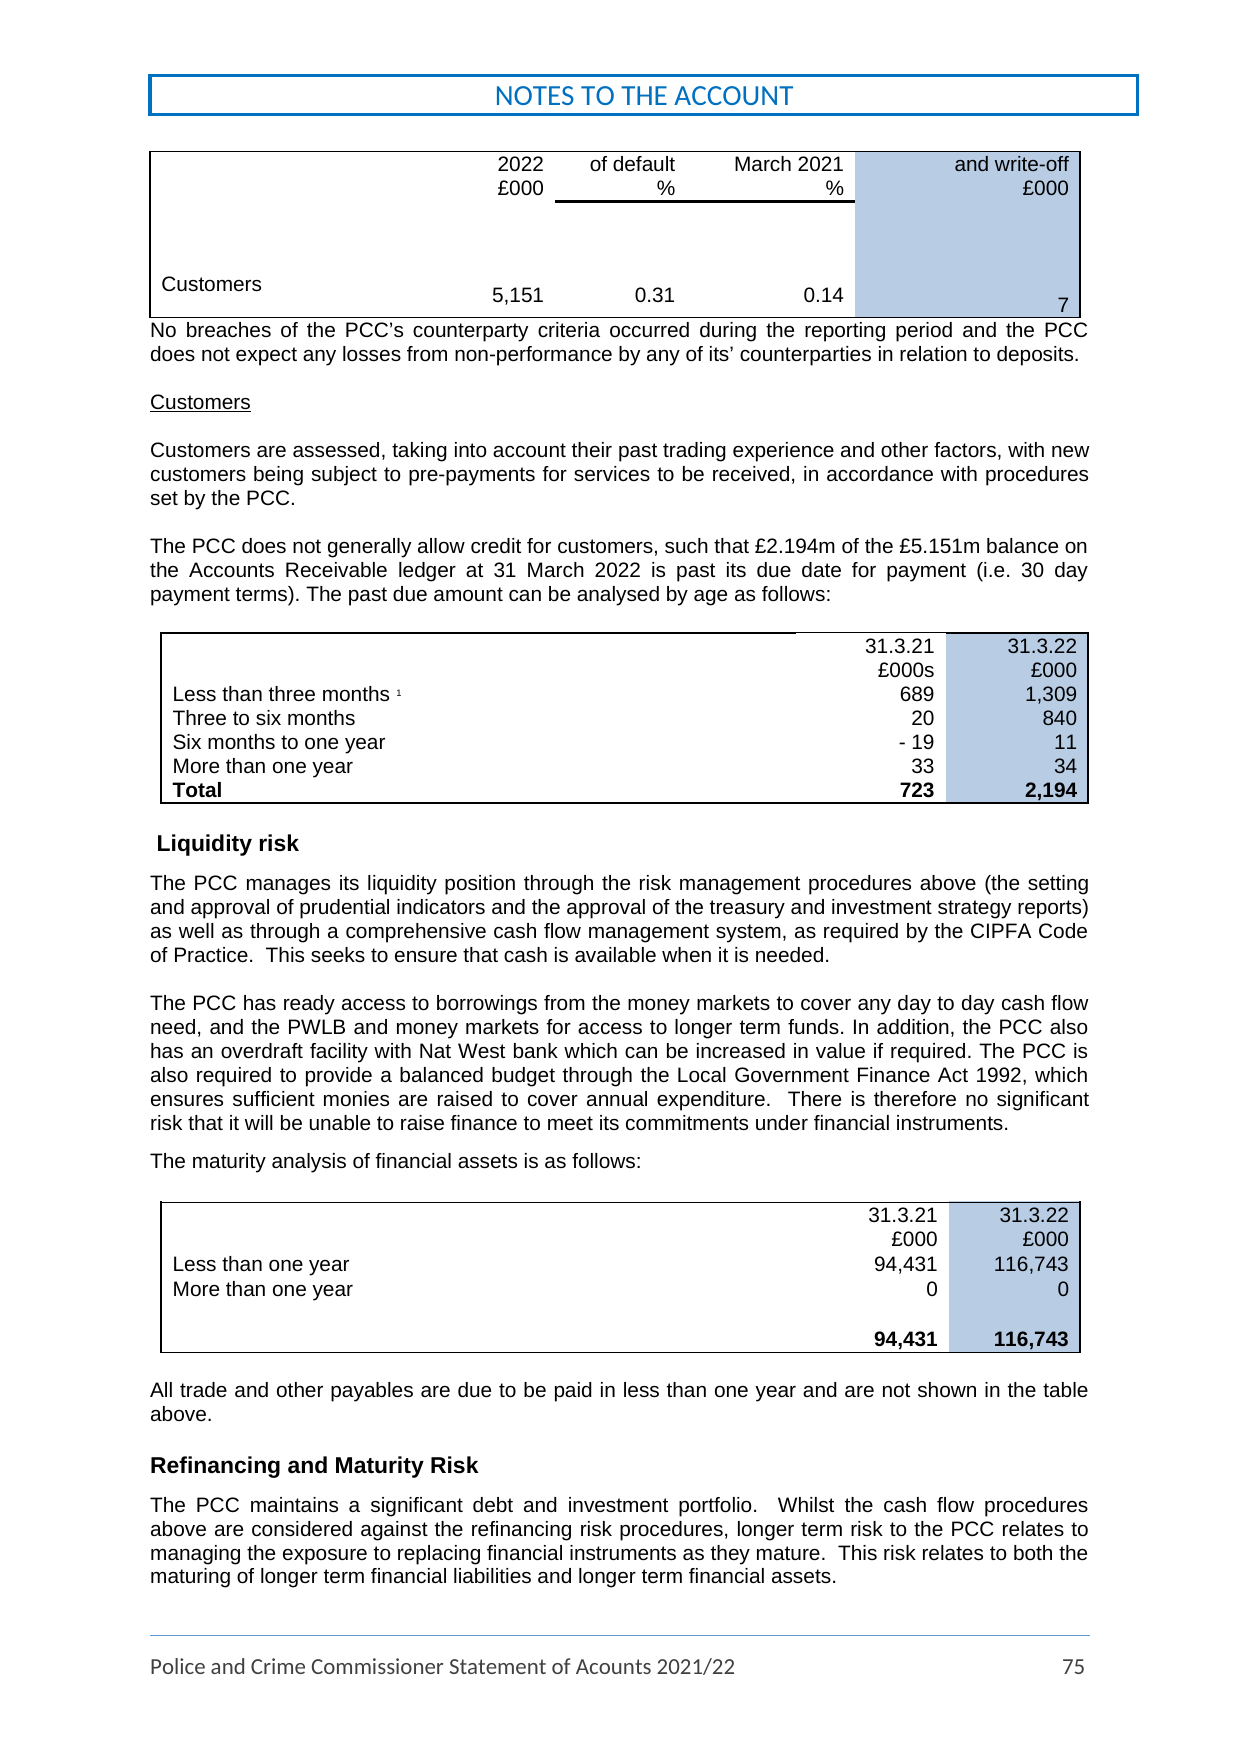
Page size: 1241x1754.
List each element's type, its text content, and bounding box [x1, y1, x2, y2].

table_header [162, 634, 796, 682]
table_cell 116,743 [949, 1327, 1079, 1352]
table_cell 689 [796, 682, 946, 706]
table_cell 0.14 [686, 272, 855, 317]
text The PCC does not generally allow credit for customers, such that £2.194m of the £5.151m balance on the Accounts Receivable ledger at 31 March 2022 is past its due date for payment (i.e. 30 day payment terms). The past due amount can be analysed by age as follows: [150, 533, 1090, 605]
table_cell 94,431 [799, 1327, 949, 1352]
table_header 2022 £000 [424, 152, 555, 200]
text The PCC has ready access to borrowings from the money markets to cover any day to day cash flow need, and the PWLB and money markets for access to longer term funds. In addition, the PCC also has an overdraft facility with Nat West bank which can be increased in value if required. The PCC is also required to provide a balanced budget through the Local Government Finance Act 1992, which ensures sufficient monies are raised to cover annual expenditure. There is therefore no significant risk that it will be unable to raise finance to meet its commitments under financial instruments. [150, 991, 1090, 1134]
table_cell [555, 248, 686, 272]
table_cell [151, 200, 424, 248]
text No breaches of the PCC’s counterparty criteria occurred during the reporting period and the PCC does not expect any losses from non-performance by any of its’ counterparties in relation to deposits. [150, 318, 1090, 366]
table_cell 33 [796, 754, 946, 778]
subtitle Refinancing and Maturity Risk [150, 1452, 1090, 1478]
table_header March 2021 % [686, 152, 855, 200]
table_cell Less than three months 1 [162, 682, 796, 706]
table_cell [162, 1302, 799, 1327]
table_cell [855, 248, 1079, 272]
table_cell [949, 1302, 1079, 1327]
text The PCC manages its liquidity position through the risk management procedures above (the setting and approval of prudential indicators and the approval of the treasury and investment strategy reports) as well as through a comprehensive cash flow management system, as required by the CIPFA Code of Practice. This seeks to ensure that cash is available when it is needed. [150, 871, 1090, 967]
table_cell More than one year [162, 754, 796, 778]
table_cell [424, 200, 555, 248]
text Liquidity risk [150, 830, 1090, 856]
text The PCC maintains a significant debt and investment portfolio. Whilst the cash flow procedures above are considered against the refinancing risk procedures, longer term risk to the PCC relates to managing the exposure to replacing financial instruments as they mature. This risk relates to both the maturing of longer term financial liabilities and longer term financial assets. [150, 1492, 1090, 1588]
table_cell [799, 1302, 949, 1327]
table_cell Total [162, 778, 796, 802]
table_cell £000 [949, 1227, 1079, 1252]
table_header 31.3.22 £000 [946, 634, 1087, 682]
table_cell 0 [799, 1277, 949, 1302]
table_header 31.3.21 £000s [796, 633, 946, 682]
table_cell £000 [799, 1227, 949, 1252]
table_header 31.3.22 [949, 1203, 1079, 1227]
table_cell 94,431 [799, 1252, 949, 1277]
table_cell 2,194 [946, 778, 1087, 802]
table_cell Less than one year [162, 1252, 799, 1277]
table_header and write-off £000 [855, 152, 1079, 200]
table_cell [855, 200, 1079, 248]
table_cell 116,743 [949, 1252, 1079, 1277]
table_cell Three to six months [162, 706, 796, 730]
table_header of default % [555, 152, 686, 200]
subtitle Customers [150, 390, 1090, 414]
table_cell 7 [855, 272, 1079, 317]
text All trade and other payables are due to be paid in less than one year and are not shown in the table above. [150, 1377, 1090, 1425]
table_cell [686, 248, 855, 272]
table_cell 5,151 [424, 272, 555, 317]
table_cell 723 [796, 778, 946, 802]
table_cell [424, 248, 555, 272]
table_cell [151, 248, 424, 272]
table_header [151, 152, 424, 200]
table_cell [162, 1327, 799, 1352]
text The maturity analysis of financial assets is as follows: [150, 1149, 1090, 1173]
table_header [162, 1203, 799, 1227]
table_cell 34 [946, 754, 1087, 778]
table_cell More than one year [162, 1277, 799, 1302]
table_cell 0.31 [555, 272, 686, 317]
table_cell 0 [949, 1277, 1079, 1302]
table_cell 840 [946, 706, 1087, 730]
table_header 31.3.21 [799, 1203, 949, 1227]
table_cell Six months to one year [162, 730, 796, 754]
table_cell - 19 [796, 730, 946, 754]
table_cell [686, 203, 855, 248]
text Customers are assessed, taking into account their past trading experience and other factors, with new customers being subject to pre-payments for services to be received, in accordance with procedures set by the PCC. [150, 438, 1090, 509]
table_cell Customers [151, 272, 424, 317]
table_cell 11 [946, 730, 1087, 754]
table_cell 1,309 [946, 682, 1087, 706]
table_cell [555, 203, 686, 248]
table_cell 20 [796, 706, 946, 730]
table_cell [162, 1227, 799, 1252]
